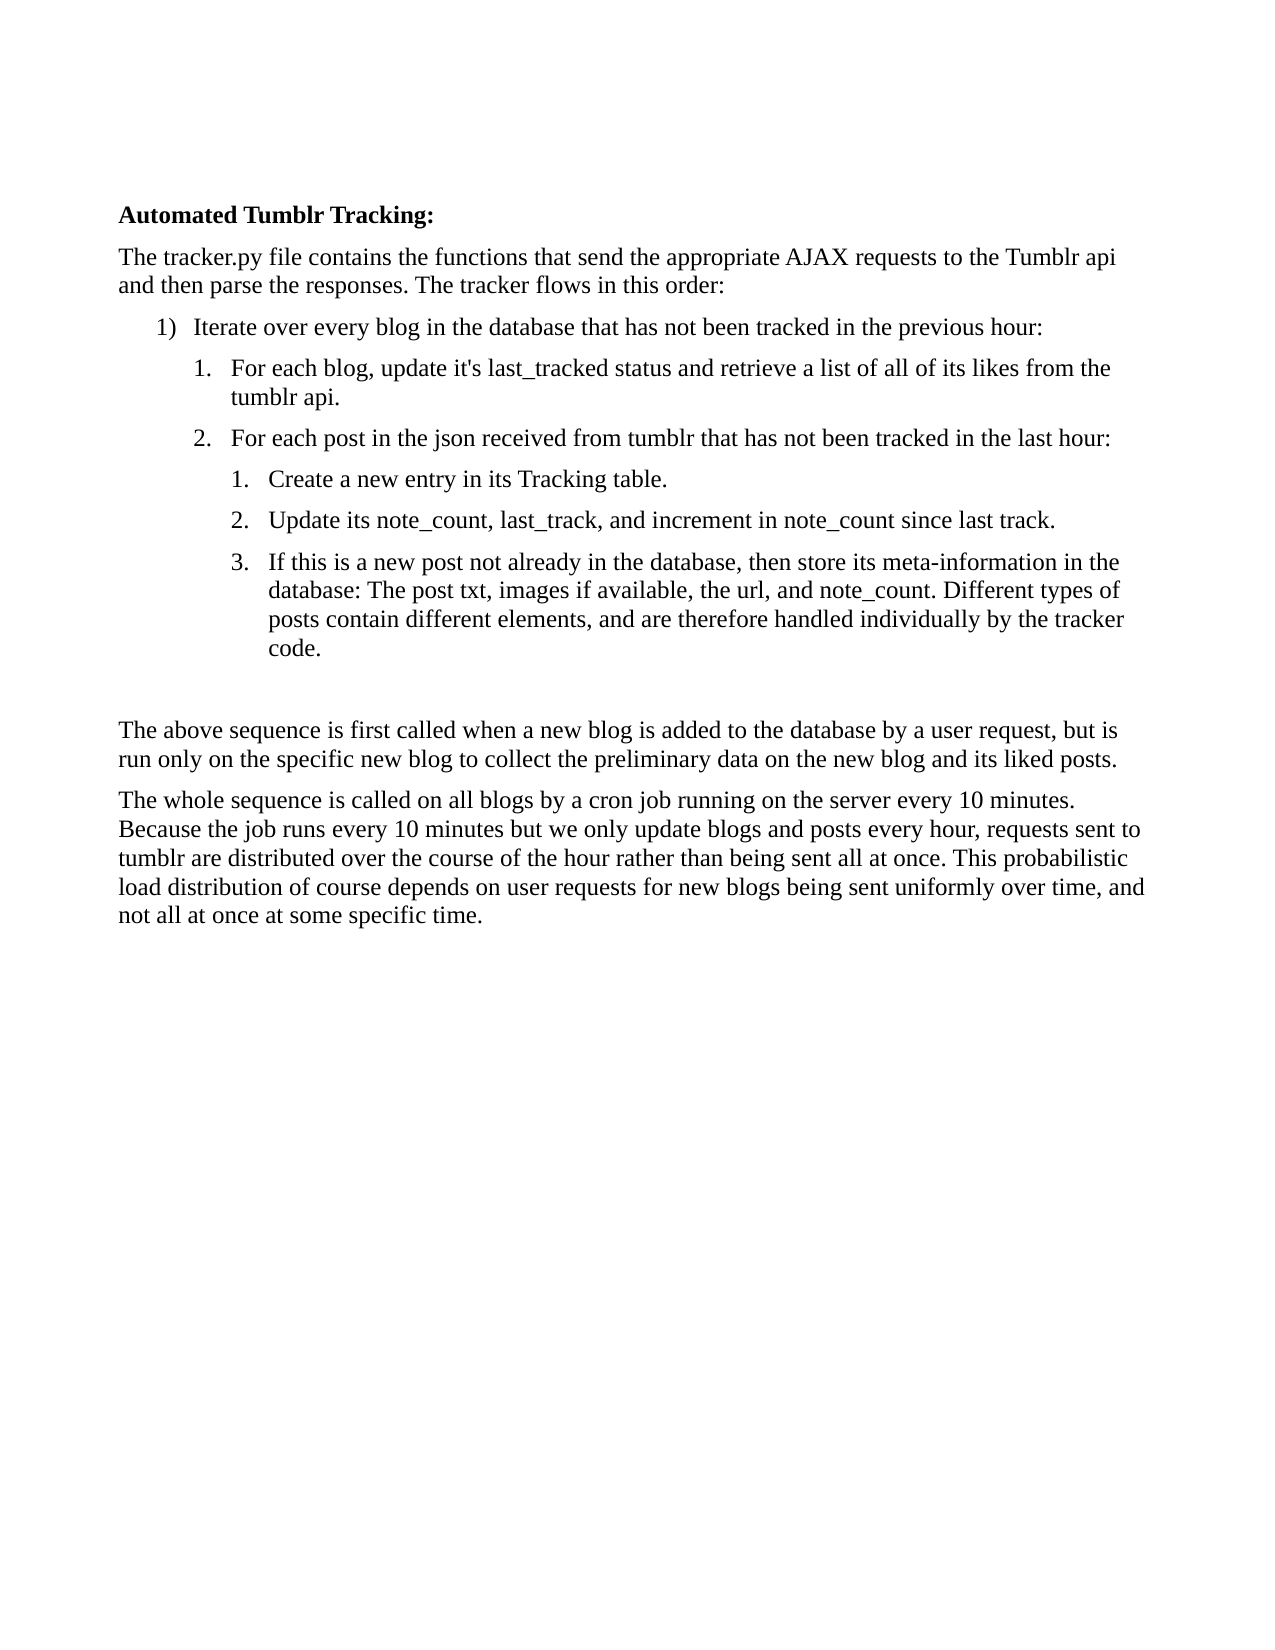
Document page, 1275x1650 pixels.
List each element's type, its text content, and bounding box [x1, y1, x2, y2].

text The whole sequence is called on all blogs by a cron job running on the server every 10 minutes. Because the job runs every 10 minutes but we only update blogs and posts every hour, requests sent to tumblr are distributed over the course of the hour rather than being sent all at once. This probabilistic load distribution of course depends on user requests for new blogs being sent uniformly over time, and not all at once at some specific time. [118, 786, 1157, 929]
list For each blog, update it's last_tracked status and retrieve a list of all of its likes from the tumblr api. [193, 353, 1157, 411]
text The above sequence is first called when a new blog is added to the database by a user request, but is run only on the specific new blog to collect the preliminary data on the new blog and its liked posts. [118, 716, 1157, 773]
text The tracker.py file contains the functions that send the appropriate AJAX requests to the Tumblr api and then parse the responses. The tracker flows in this order: [118, 242, 1157, 299]
list Update its note_count, last_track, and increment in note_count since last track. [231, 506, 1157, 534]
list For each post in the json received from tumblr that has not been tracked in the last hour: [193, 423, 1157, 452]
list Create a new entry in its Tracking table. [231, 464, 1157, 493]
list Iterate over every blog in the database that has not been tracked in the previous hour: [156, 312, 1157, 341]
text Automated Tumblr Tracking: [118, 201, 1157, 229]
list If this is a new post not already in the database, then store its meta-information in the database: The post txt, images if available, the url, and note_count. Different types of posts contain different elements, and are therefore handled individually by the tracker code. [231, 547, 1157, 662]
